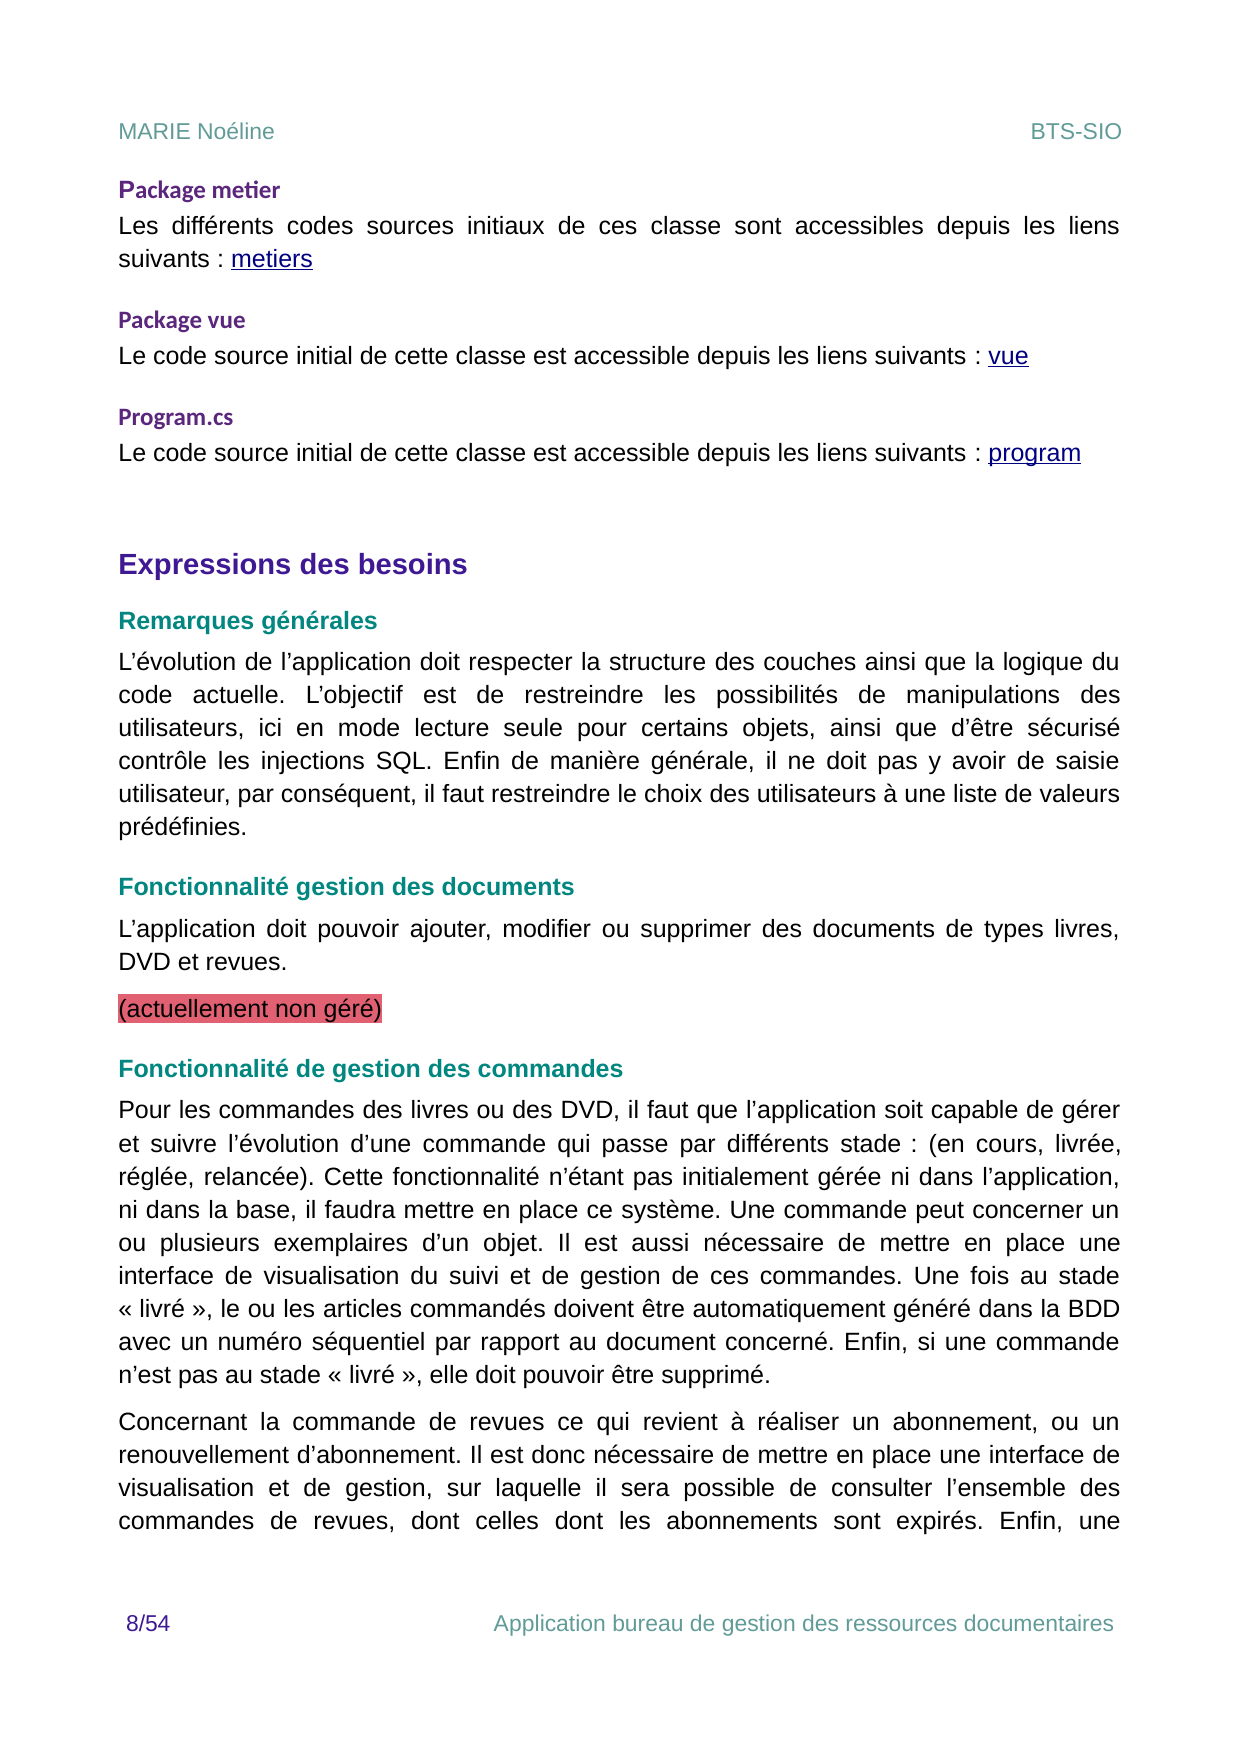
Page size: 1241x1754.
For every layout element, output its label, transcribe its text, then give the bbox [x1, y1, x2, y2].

subtitle Fonctionnalité de gestion des commandes [118, 1054, 1122, 1083]
subtitle Package metier [118, 174, 1122, 204]
text L’application doit pouvoir ajouter, modifier ou supprimer des documents de types livres, DVD et revues. [118, 913, 1122, 975]
subtitle Fonctionnalité gestion des documents [118, 872, 1122, 901]
text Les différents codes sources initiaux de ces classe sont accessibles depuis les liens suivants : metiers [118, 211, 1122, 272]
text Pour les commandes des livres ou des DVD, il faut que l’application soit capable de gérer et suivre l’évolution d’une commande qui passe par différents stade : (en cours, livrée, réglée, relancée). Cette fonctionnalité n’étant pas initialement gérée ni dans l’application, ni dans la base, il faudra mettre en place ce système. Une commande peut concerner un ou plusieurs exemplaires d’un objet. Il est aussi nécessaire de mettre en place une interface de visualisation du suivi et de gestion de ces commandes. Une fois au stade « livré », le ou les articles commandés doivent être automatiquement généré dans la BDD avec un numéro séquentiel par rapport au document concerné. Enfin, si une commande n’est pas au stade « livré », elle doit pouvoir être supprimé. [118, 1096, 1122, 1388]
text L’évolution de l’application doit respecter la structure des couches ainsi que la logique du code actuelle. L’objectif est de restreindre les possibilités de manipulations des utilisateurs, ici en mode lecture seule pour certains objets, ainsi que d’être sécurisé contrôle les injections SQL. Enfin de manière générale, il ne doit pas y avoir de saisie utilisateur, par conséquent, il faut restreindre le choix des utilisateurs à une liste de valeurs prédéfinies. [118, 647, 1122, 841]
subtitle Remarques générales [118, 606, 1122, 634]
subtitle Package vue [118, 304, 1122, 334]
text (actuellement non géré) [118, 994, 1122, 1023]
subtitle Program.cs [118, 401, 1122, 431]
text Concernant la commande de revues ce qui revient à réaliser un abonnement, ou un renouvellement d’abonnement. Il est donc nécessaire de mettre en place une interface de visualisation et de gestion, sur laquelle il sera possible de consulter l’ensemble des commandes de revues, dont celles dont les abonnements sont expirés. Enfin, une [118, 1407, 1122, 1535]
text Le code source initial de cette classe est accessible depuis les liens suivants : vue [118, 341, 1122, 369]
text Le code source initial de cette classe est accessible depuis les liens suivants : program [118, 437, 1122, 466]
subtitle Expressions des besoins [118, 547, 1122, 581]
